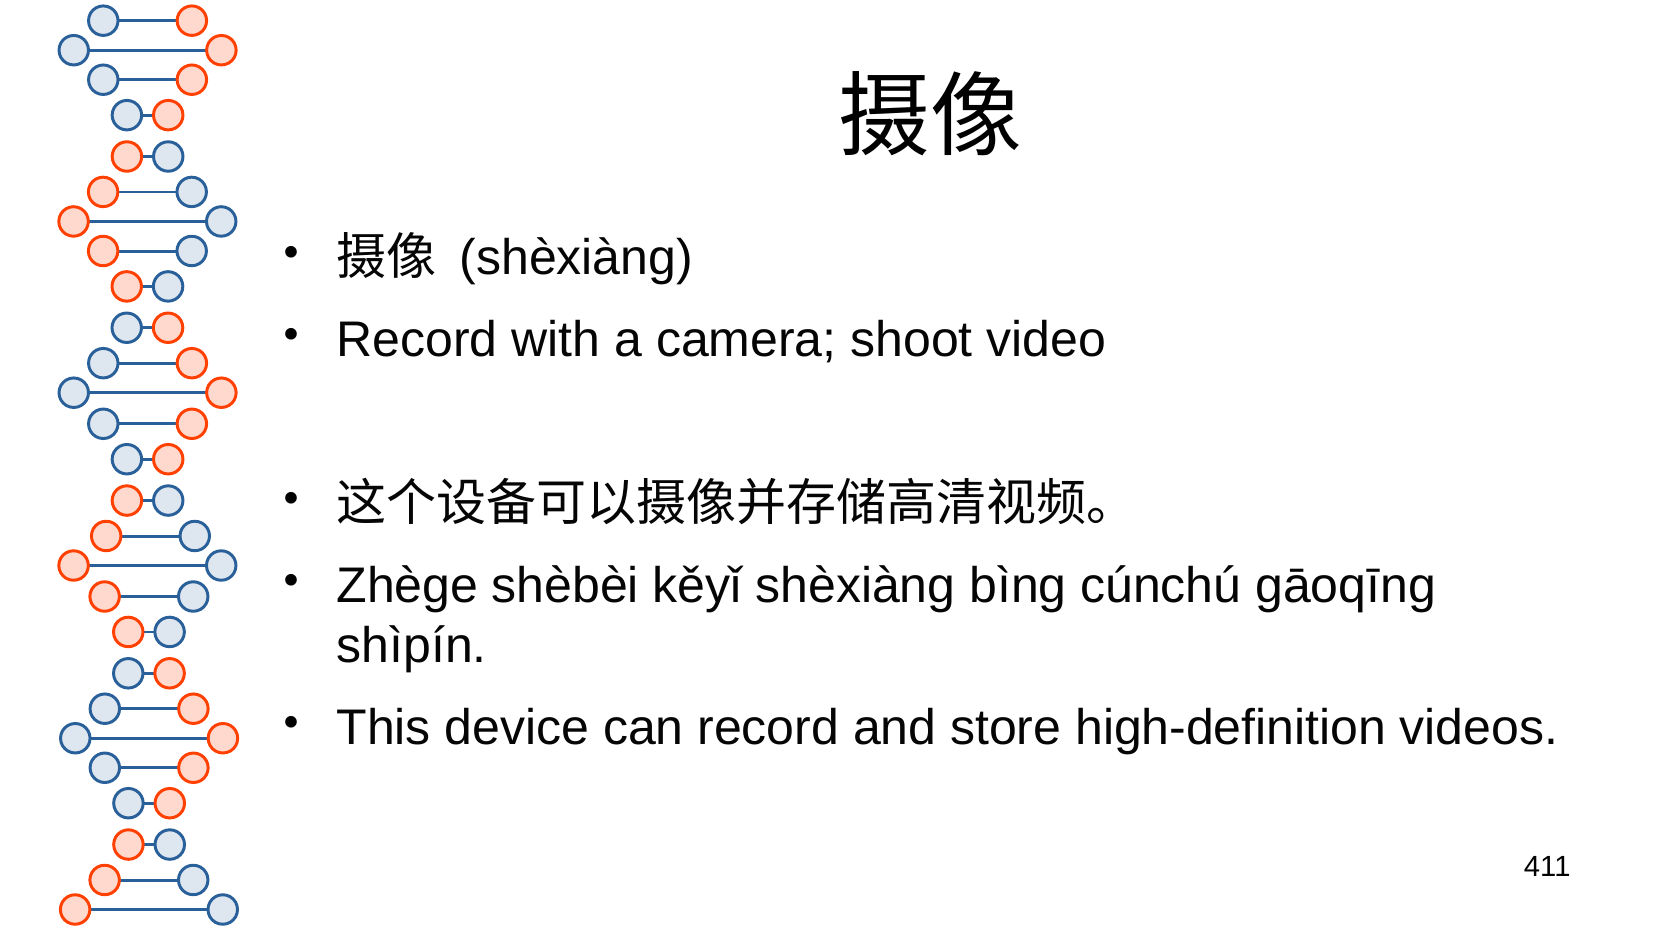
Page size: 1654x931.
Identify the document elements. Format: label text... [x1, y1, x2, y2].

title 摄像 [265, 35, 1595, 189]
list 摄像 (shèxiàng) Record with a camera; shoot video 这个设备可以摄像并存储高清视频。 Zhège shèbèi kěyǐ shèxiàng bìng cúnchú gāoqīng shìpín. This device can record and store high-definition videos. [265, 224, 1595, 764]
